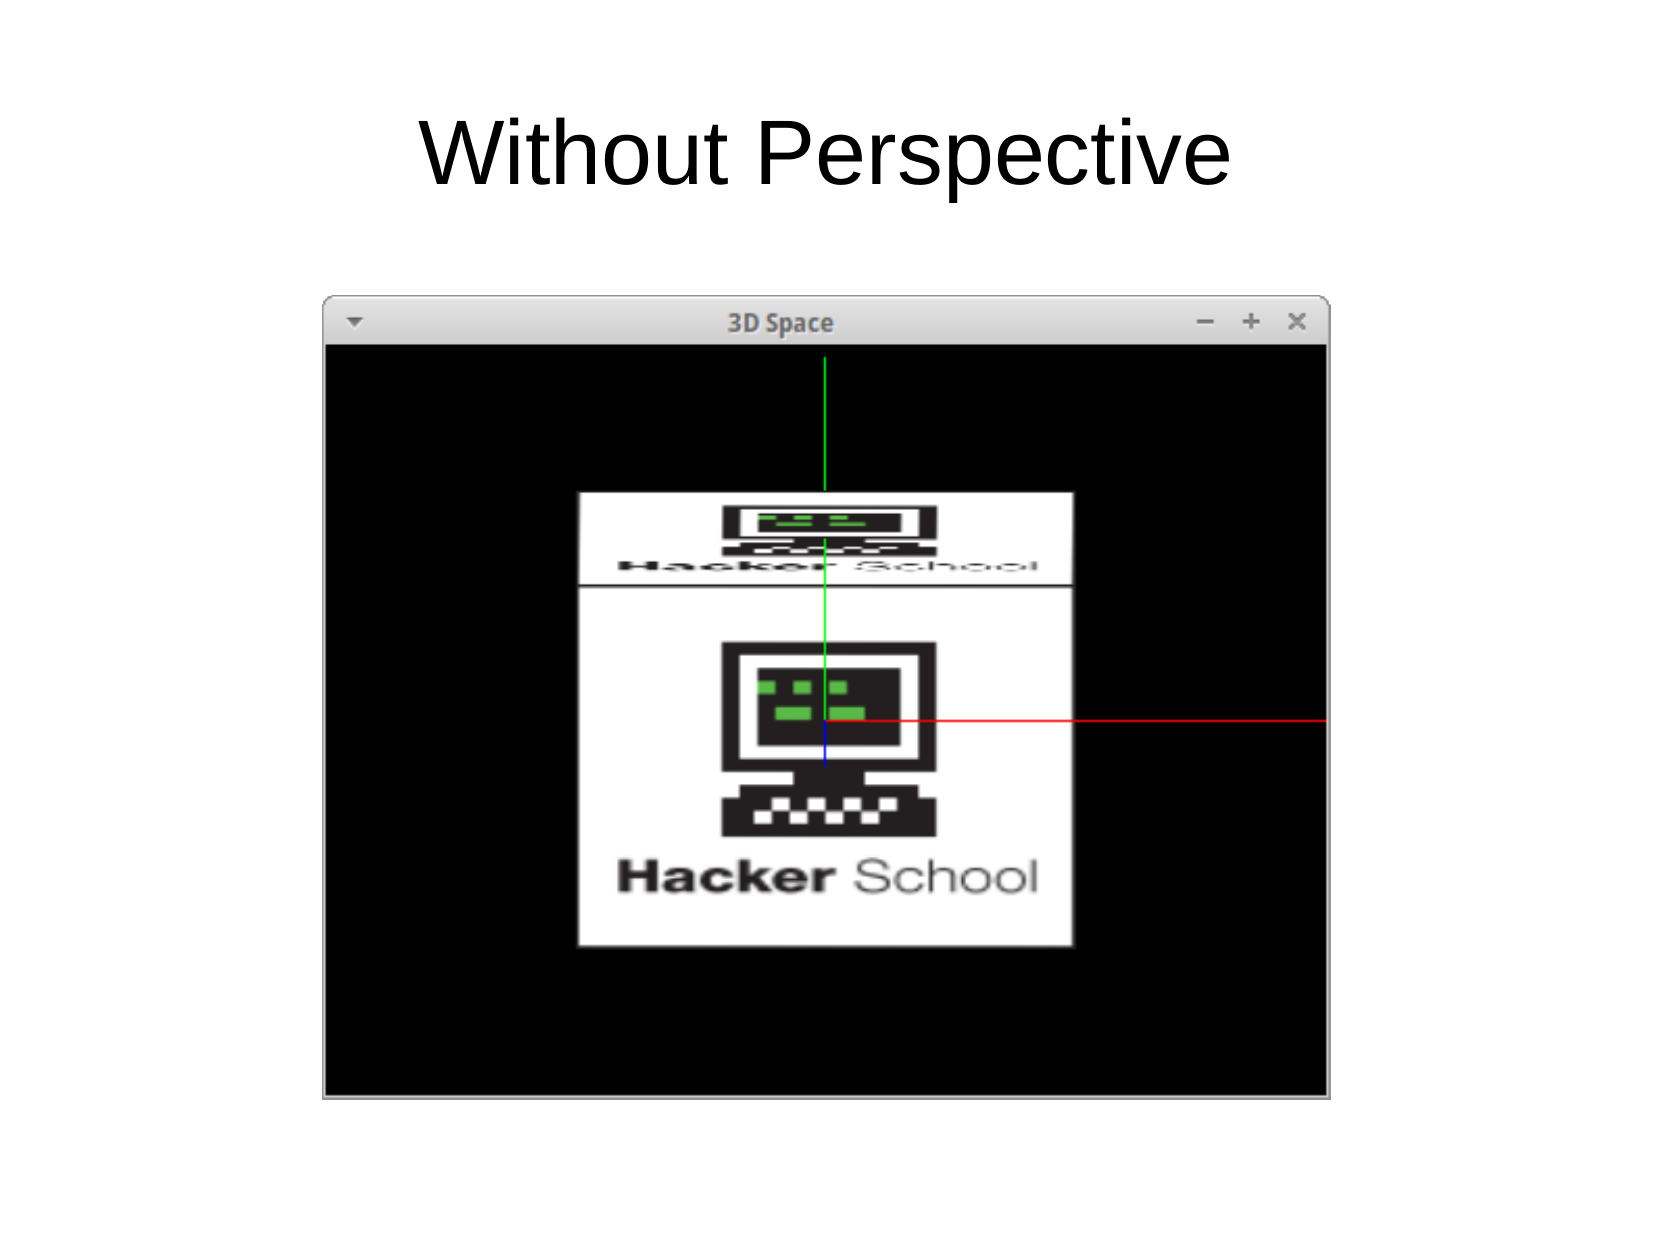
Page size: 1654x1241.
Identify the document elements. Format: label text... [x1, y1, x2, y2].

title Without Perspective [82, 49, 1571, 257]
picture [322, 295, 1331, 1100]
